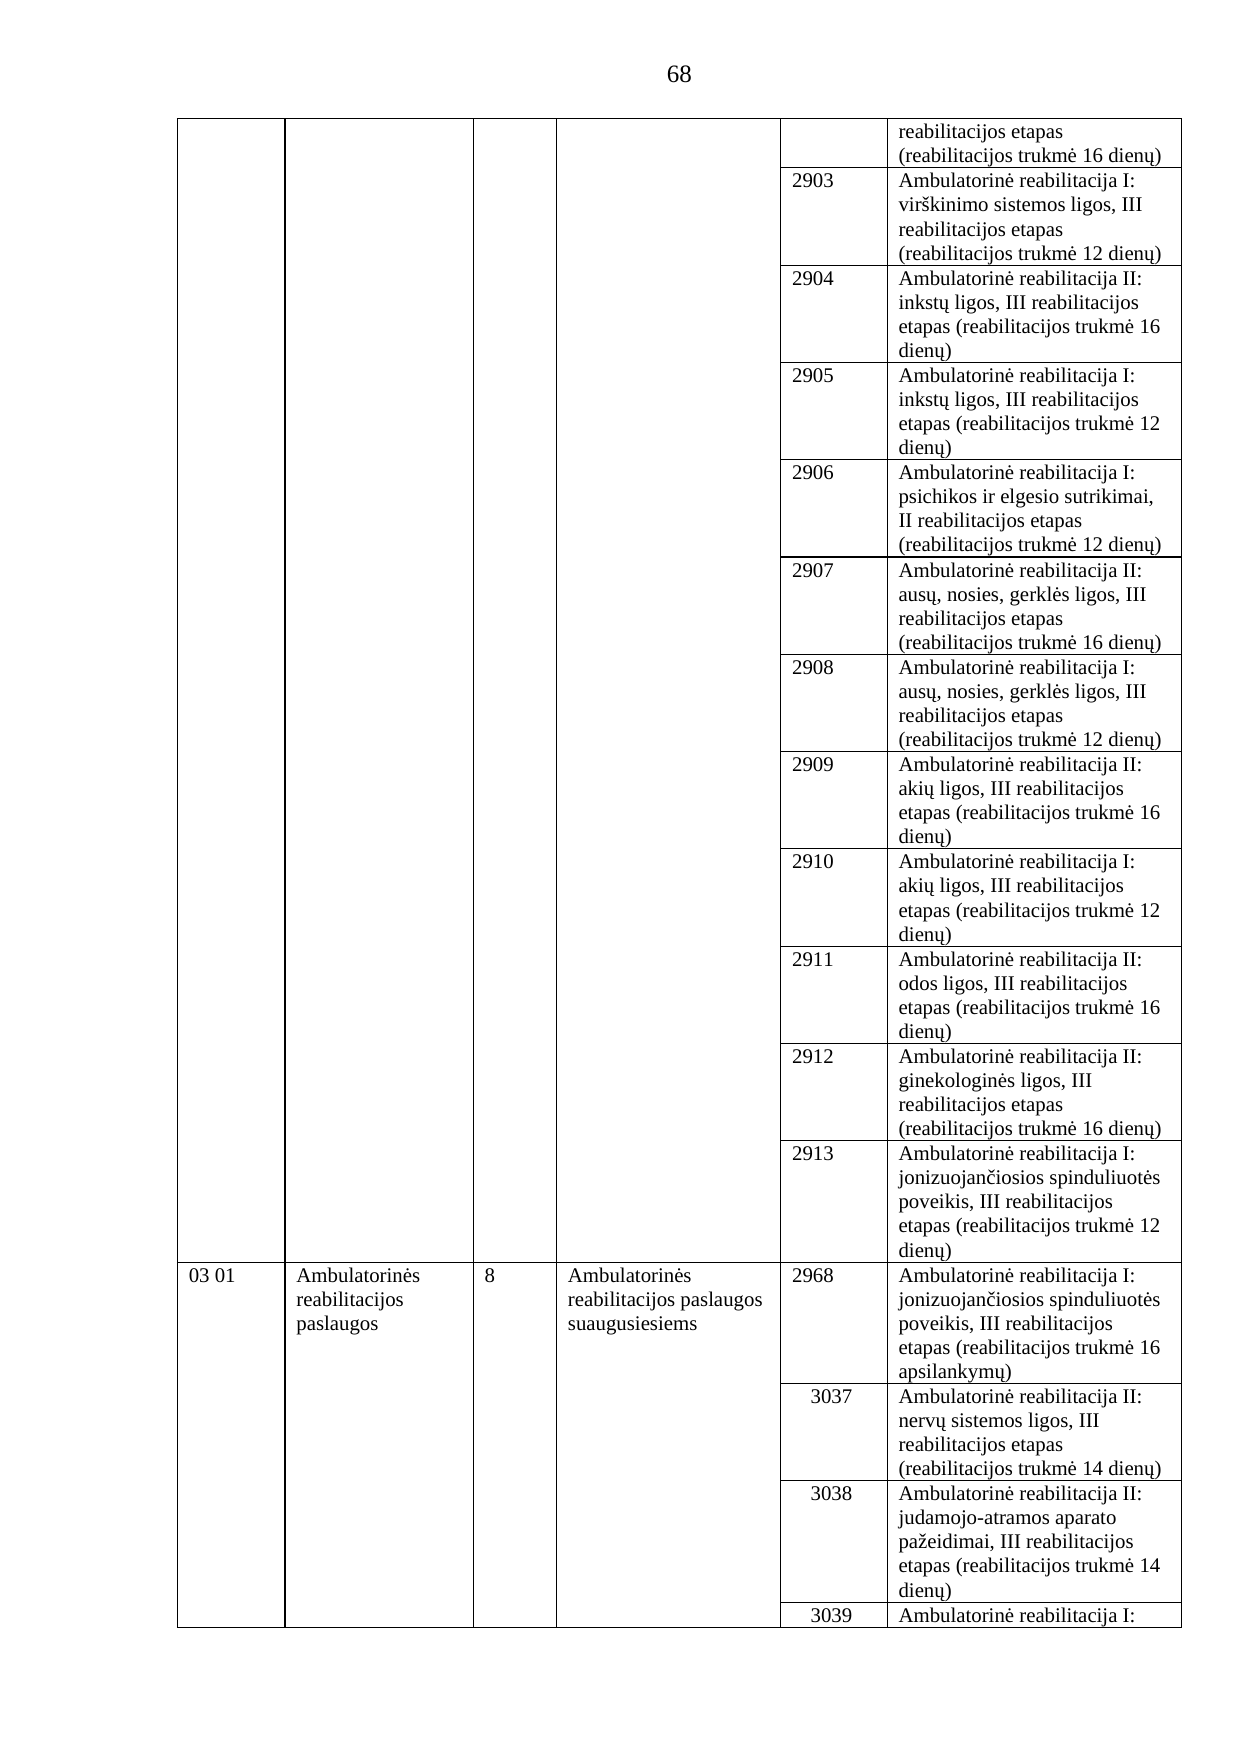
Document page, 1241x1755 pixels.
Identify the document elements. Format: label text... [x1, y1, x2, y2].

table_cell Ambulatorinė reabilitacija II: judamojo-atramos aparato pažeidimai, III reabilitacijos etapas (reabilitacijos trukmė 14 dienų) [888, 1481, 1181, 1602]
table_cell Ambulatorinė reabilitacija I: akių ligos, III reabilitacijos etapas (reabilitacijos trukmė 12 dienų) [888, 849, 1181, 946]
table_cell 2904 [781, 266, 887, 362]
table_cell Ambulatorinė reabilitacija I: psichikos ir elgesio sutrikimai, II reabilitacijos etapas (reabilitacijos trukmė 12 dienų) [888, 460, 1181, 556]
table_cell Ambulatorinė reabilitacija I: virškinimo sistemos ligos, III reabilitacijos etapas (reabilitacijos trukmė 12 dienų) [888, 168, 1181, 264]
table_cell 3038 [781, 1481, 887, 1602]
table_cell Ambulatorinė reabilitacija I: inkstų ligos, III reabilitacijos etapas (reabilitacijos trukmė 12 dienų) [888, 363, 1181, 459]
table_cell Ambulatorinė reabilitacija II: ausų, nosies, gerklės ligos, III reabilitacijos etapas (reabilitacijos trukmė 16 dienų) [888, 558, 1181, 654]
table_cell 2968 [781, 1263, 887, 1383]
table_cell 8 [474, 1263, 556, 1627]
table_cell 2906 [781, 460, 887, 556]
table_cell 3039 [781, 1603, 887, 1627]
table_cell Ambulatorinė reabilitacija II: ginekologinės ligos, III reabilitacijos etapas (reabilitacijos trukmė 16 dienų) [888, 1044, 1181, 1140]
table_cell Ambulatorinė reabilitacija I: jonizuojančiosios spinduliuotės poveikis, III reabilitacijos etapas (reabilitacijos trukmė 16 apsilankymų) [888, 1263, 1181, 1383]
table_cell 2910 [781, 849, 887, 946]
table_cell 3037 [781, 1384, 887, 1480]
table_cell Ambulatorinė reabilitacija I: ausų, nosies, gerklės ligos, III reabilitacijos etapas (reabilitacijos trukmė 12 dienų) [888, 655, 1181, 751]
table_cell Ambulatorinė reabilitacija II: nervų sistemos ligos, III reabilitacijos etapas (reabilitacijos trukmė 14 dienų) [888, 1384, 1181, 1480]
table_cell Ambulatorinė reabilitacija II: inkstų ligos, III reabilitacijos etapas (reabilitacijos trukmė 16 dienų) [888, 266, 1181, 362]
table_cell 2911 [781, 947, 887, 1043]
table_cell Ambulatorinės reabilitacijos paslaugos [286, 1263, 473, 1627]
table_cell 2909 [781, 752, 887, 848]
table_cell 2913 [781, 1141, 887, 1262]
table_cell 2908 [781, 655, 887, 751]
table_cell [474, 119, 556, 1262]
table_cell Ambulatorinė reabilitacija I: [888, 1603, 1181, 1627]
table_cell Ambulatorinė reabilitacija II: odos ligos, III reabilitacijos etapas (reabilitacijos trukmė 16 dienų) [888, 947, 1181, 1043]
table_cell [286, 119, 473, 1262]
table_cell 2903 [781, 168, 887, 264]
table_cell 2912 [781, 1044, 887, 1140]
table_cell Ambulatorinė reabilitacija II: akių ligos, III reabilitacijos etapas (reabilitacijos trukmė 16 dienų) [888, 752, 1181, 848]
table_cell reabilitacijos etapas (reabilitacijos trukmė 16 dienų) [888, 119, 1181, 167]
table_cell 03 01 [178, 1263, 284, 1627]
table_cell Ambulatorinės reabilitacijos paslaugos suaugusiesiems [557, 1263, 780, 1627]
table_cell [781, 119, 887, 167]
table_cell 2905 [781, 363, 887, 459]
table_cell [178, 119, 284, 1262]
table_cell Ambulatorinė reabilitacija I: jonizuojančiosios spinduliuotės poveikis, III reabilitacijos etapas (reabilitacijos trukmė 12 dienų) [888, 1141, 1181, 1262]
table_cell 2907 [781, 558, 887, 654]
table_cell [557, 119, 780, 1262]
